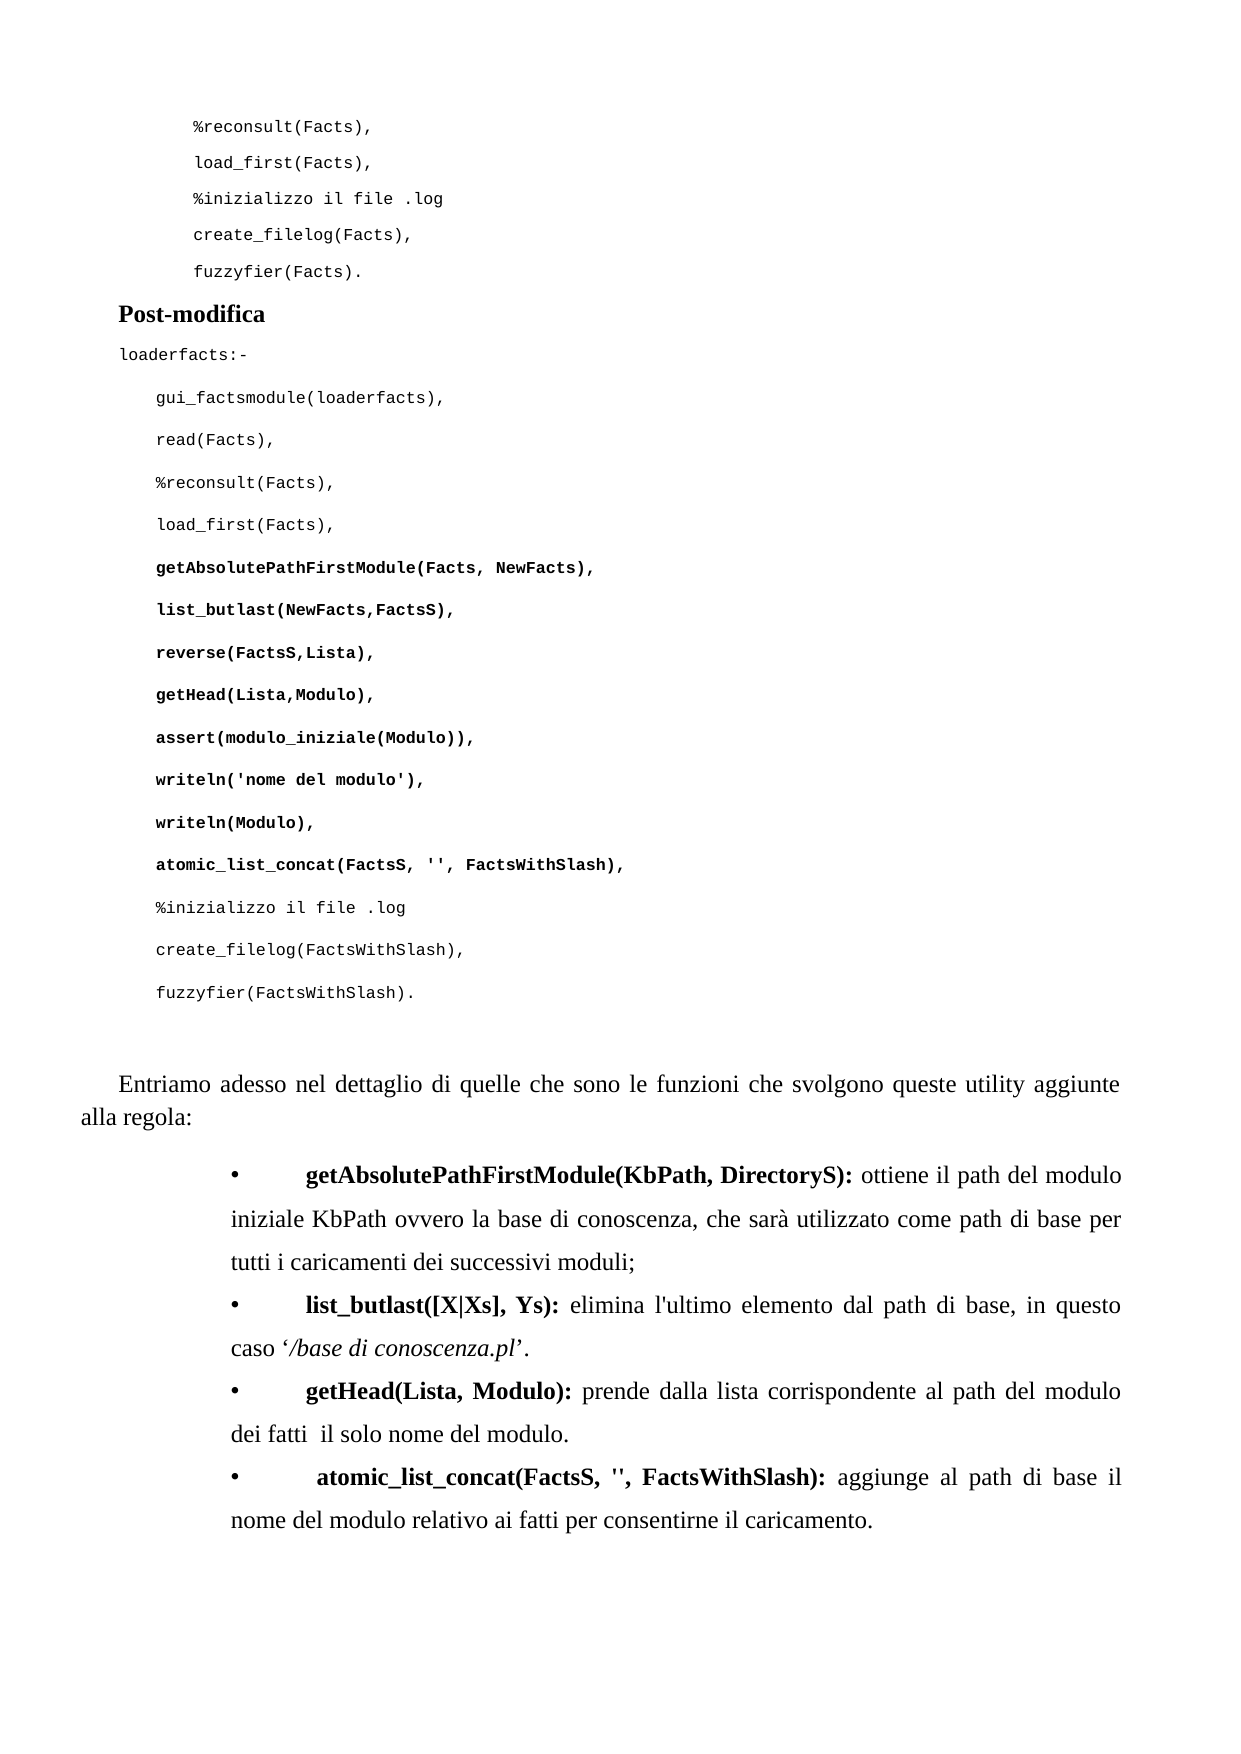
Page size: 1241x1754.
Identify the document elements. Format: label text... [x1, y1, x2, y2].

text read(Facts), [81, 432, 1122, 451]
text Post-modifica [118, 299, 1122, 328]
text gui_factsmodule(loaderfacts), [81, 389, 1122, 408]
text writeln(Modulo), [81, 814, 1122, 833]
text %inizializzo il file .log [81, 899, 1122, 918]
text assert(modulo_iniziale(Modulo)), [81, 729, 1122, 748]
text writeln('nome del modulo'), [81, 772, 1122, 791]
list list_butlast([X|Xs], Ys): elimina l'ultimo elemento dal path di base, in questo caso ‘/base di conoscenza.pl’. [231, 1290, 1122, 1362]
text load_first(Facts), [81, 517, 1122, 536]
text getHead(Lista,Modulo), [81, 687, 1122, 706]
text create_filelog(FactsWithSlash), [81, 942, 1122, 961]
text create_filelog(Facts), [118, 227, 1122, 246]
text fuzzyfier(Facts). [118, 263, 1122, 282]
text list_butlast(NewFacts,FactsS), [81, 602, 1122, 621]
text %reconsult(Facts), [81, 474, 1122, 493]
list atomic_list_concat(FactsS, '', FactsWithSlash): aggiunge al path di base il nome del modulo relativo ai fatti per consentirne il caricamento. [231, 1462, 1122, 1534]
text %inizializzo il file .log [118, 191, 1122, 209]
text loaderfacts:- [81, 347, 1122, 366]
text load_first(Facts), [118, 154, 1122, 173]
text fuzzyfier(FactsWithSlash). [81, 984, 1122, 1003]
text %reconsult(Facts), [118, 118, 1122, 137]
text atomic_list_concat(FactsS, '', FactsWithSlash), [81, 857, 1122, 876]
text Entriamo adesso nel dettaglio di quelle che sono le funzioni che svolgono queste utility aggiunte alla regola: [81, 1069, 1122, 1131]
text getAbsolutePathFirstModule(Facts, NewFacts), [81, 559, 1122, 578]
list getHead(Lista, Modulo): prende dalla lista corrispondente al path del modulo dei fatti il solo nome del modulo. [231, 1376, 1122, 1448]
text reverse(FactsS,Lista), [81, 644, 1122, 663]
list getAbsolutePathFirstModule(KbPath, DirectoryS): ottiene il path del modulo iniziale KbPath ovvero la base di conoscenza, che sarà utilizzato come path di base per tutti i caricamenti dei successivi moduli; [231, 1161, 1122, 1276]
